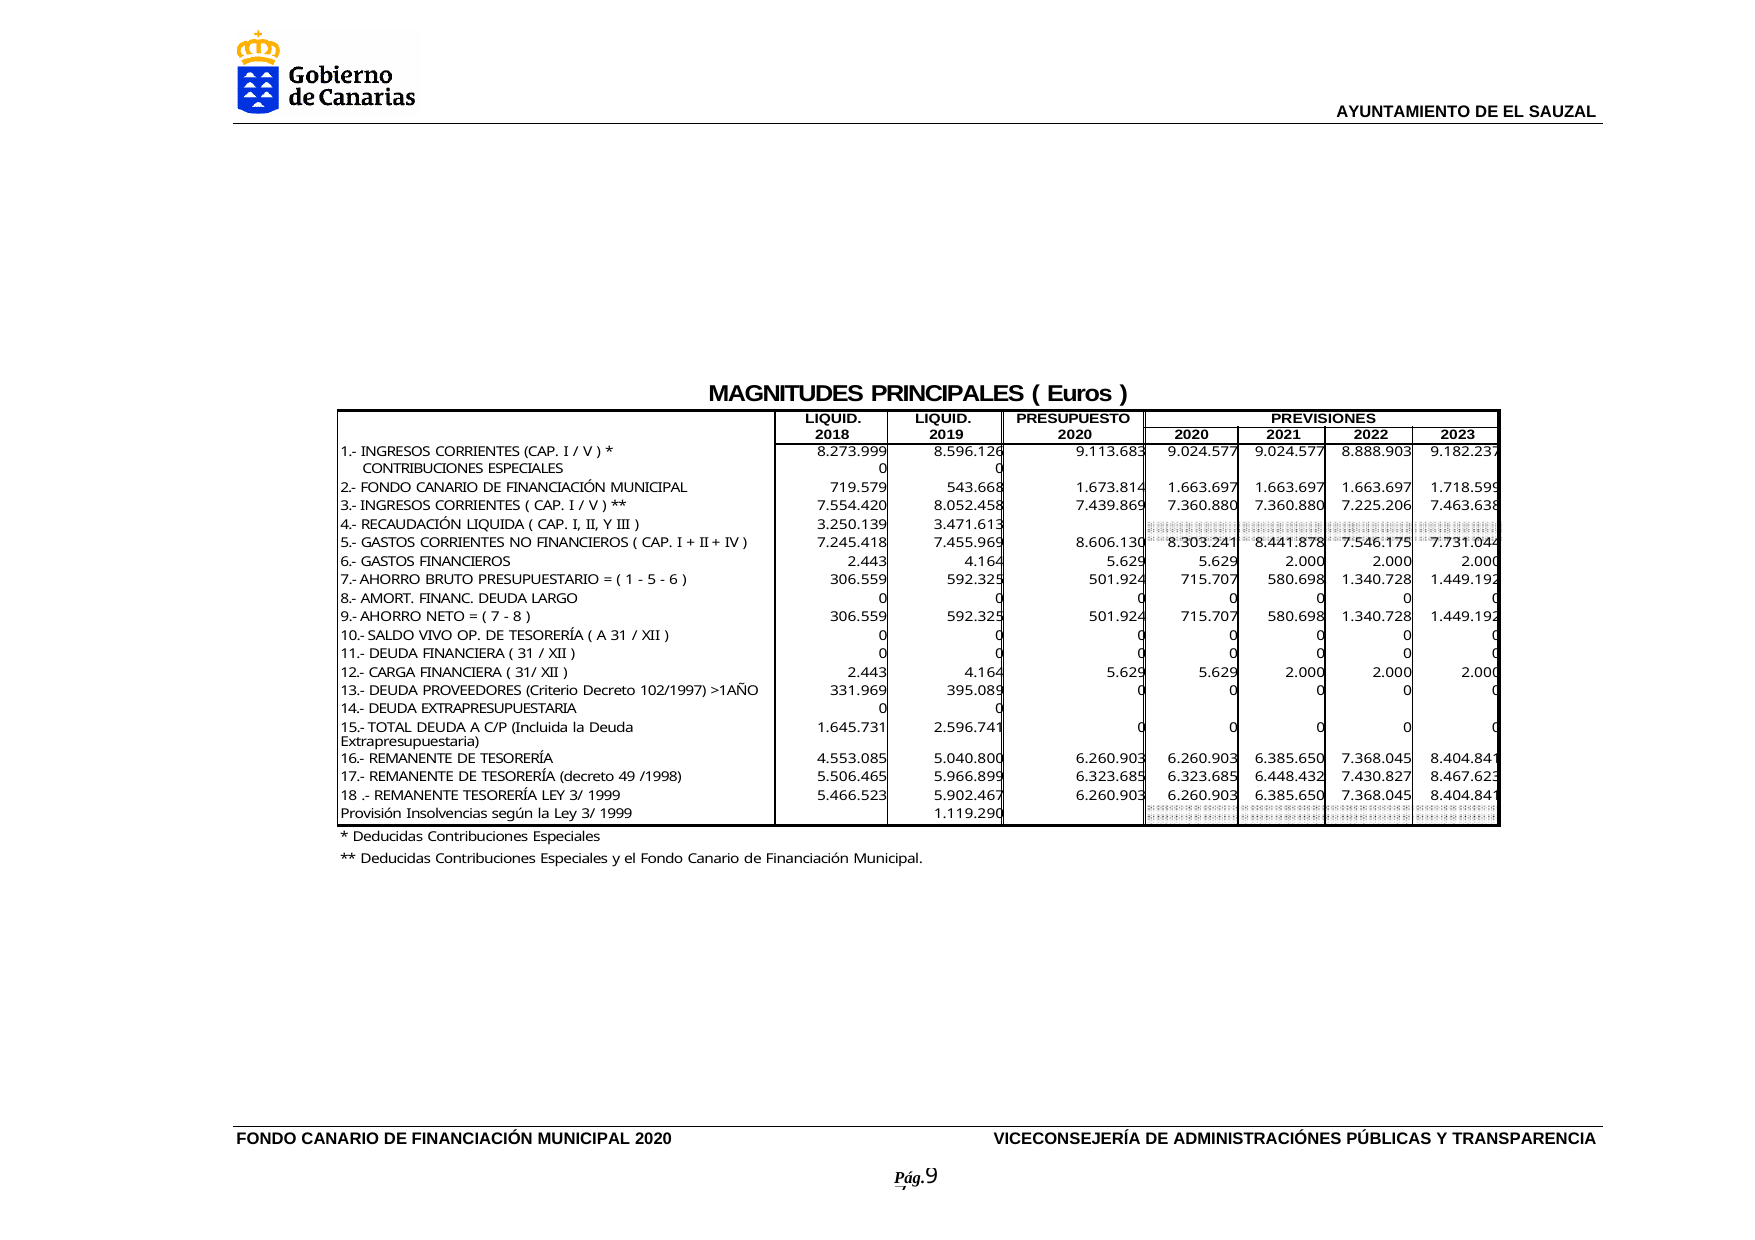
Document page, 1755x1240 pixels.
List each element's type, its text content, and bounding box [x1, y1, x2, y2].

table_cell 7.430.827 [1326, 768, 1412, 787]
table_cell 14.- DEUDA EXTRAPRESUPUESTARIA [338, 700, 774, 719]
table_cell 7.360.880 [1239, 497, 1324, 516]
table_cell 1.718.599 [1413, 479, 1497, 497]
table_cell 7.546.175 [1326, 541, 1412, 553]
table_cell 6.260.903 [1146, 787, 1237, 805]
table_cell 8.467.623 [1413, 768, 1497, 787]
table_cell 7.- AHORRO BRUTO PRESUPUESTARIO = ( 1 - 5 - 6 ) [338, 571, 774, 589]
table_cell 4.164 [888, 663, 1001, 682]
table_cell 6.323.685 [1004, 768, 1143, 787]
table_cell 0 [888, 700, 1001, 719]
table_cell 0 [1326, 682, 1412, 700]
table_cell 6.260.903 [1004, 787, 1143, 805]
table_cell 8.606.130 [1004, 534, 1143, 553]
table_cell 0 [1146, 719, 1237, 750]
table_cell 2018 [776, 426, 887, 443]
table_cell 0 [1239, 590, 1324, 608]
table_cell 5.966.899 [888, 768, 1001, 787]
table_cell Provisión Insolvencias según la Ley 3/ 1999 [338, 805, 774, 823]
table_cell 9.182.237 [1413, 445, 1497, 460]
table_cell 1.340.728 [1326, 608, 1412, 626]
table_cell 4.553.085 [776, 750, 887, 768]
table_cell 3.250.139 [776, 516, 887, 534]
table_cell [776, 805, 887, 823]
table_cell 16.- REMANENTE DE TESORERÍA [338, 750, 774, 768]
table_cell [1326, 700, 1412, 719]
table_cell 7.368.045 [1326, 787, 1412, 805]
table_cell 6.260.903 [1004, 750, 1143, 768]
table_cell 5.506.465 [776, 768, 887, 787]
table_cell 0 [1413, 626, 1497, 645]
table_cell [1413, 460, 1497, 479]
table_cell 8.441.878 [1239, 541, 1324, 553]
table_cell 2.443 [776, 553, 887, 571]
table_cell 0 [1146, 645, 1237, 663]
table_cell 395.089 [888, 682, 1001, 700]
table_cell 6.- GASTOS FINANCIEROS [338, 553, 774, 571]
table_cell 5.466.523 [776, 787, 887, 805]
table_cell [338, 426, 774, 443]
table_cell 5.- GASTOS CORRIENTES NO FINANCIEROS ( CAP. I + II + IV ) [338, 534, 774, 553]
text MAGNITUDES PRINCIPALES ( Euros ) [503, 380, 1334, 407]
table_cell 580.698 [1239, 608, 1324, 626]
table_cell 7.455.969 [888, 534, 1001, 553]
table_cell 7.225.206 [1326, 497, 1412, 516]
table_cell [1004, 700, 1143, 719]
table_cell 0 [1004, 626, 1143, 645]
table_cell 1.645.731 [776, 719, 887, 750]
table_cell 2.000 [1413, 553, 1497, 571]
table_cell [1146, 516, 1237, 534]
table_cell 1.340.728 [1326, 571, 1412, 589]
table_cell 8.404.841 [1413, 750, 1497, 768]
text ** Deducidas Contribuciones Especiales y el Fondo Canario de Financiación Municipal. [340, 849, 1639, 867]
table_cell [1004, 516, 1143, 534]
table_cell 10.- SALDO VIVO OP. DE TESORERÍA ( A 31 / XII ) [338, 626, 774, 645]
table_cell 9.- AHORRO NETO = ( 7 - 8 ) [338, 608, 774, 626]
table_cell [1239, 460, 1324, 479]
table_cell 0 [888, 645, 1001, 663]
table_cell 0 [1239, 645, 1324, 663]
table_cell 2.000 [1326, 553, 1412, 571]
table_cell [1146, 460, 1237, 479]
table_cell 2022 [1326, 428, 1412, 443]
table_cell 1.- INGRESOS CORRIENTES (CAP. I / V ) * [338, 443, 774, 460]
table_cell 5.629 [1004, 663, 1143, 682]
table_cell 0 [1146, 682, 1237, 700]
table_cell 7.439.869 [1004, 497, 1143, 516]
table_cell 0 [1004, 590, 1143, 608]
table_cell 331.969 [776, 682, 887, 700]
table_cell 0 [776, 460, 887, 479]
table_cell 17.- REMANENTE DE TESORERÍA (decreto 49 /1998) [338, 768, 774, 787]
table_cell 715.707 [1146, 571, 1237, 589]
table_cell 7.731.044 [1413, 541, 1497, 553]
table_cell 501.924 [1004, 608, 1143, 626]
table_header [338, 412, 774, 426]
table_cell 7.360.880 [1146, 497, 1237, 516]
table_cell 0 [776, 590, 887, 608]
table_cell 0 [1413, 590, 1497, 608]
table_cell 1.449.192 [1413, 571, 1497, 589]
table_cell 0 [1004, 645, 1143, 663]
table_cell 3.- INGRESOS CORRIENTES ( CAP. I / V ) ** [338, 497, 774, 516]
table_cell 543.668 [888, 479, 1001, 497]
table_cell [1413, 700, 1497, 719]
table_cell 0 [1326, 645, 1412, 663]
table_cell 2.- FONDO CANARIO DE FINANCIACIÓN MUNICIPAL [338, 479, 774, 497]
table_cell 6.385.650 [1239, 787, 1324, 805]
table_cell 6.323.685 [1146, 768, 1237, 787]
table_cell 18 .- REMANENTE TESORERÍA LEY 3/ 1999 [338, 787, 774, 805]
table_header PREVISIONES [1146, 412, 1497, 426]
table_cell [1146, 700, 1237, 719]
table_cell 8.052.458 [888, 497, 1001, 516]
text * Deducidas Contribuciones Especiales [340, 827, 1639, 846]
table_cell 7.368.045 [1326, 750, 1412, 768]
table_cell 0 [1004, 682, 1143, 700]
table_cell [1239, 700, 1324, 719]
table_cell 0 [1413, 682, 1497, 700]
table_cell 11.- DEUDA FINANCIERA ( 31 / XII ) [338, 645, 774, 663]
table_cell 580.698 [1239, 571, 1324, 589]
table_cell 306.559 [776, 608, 887, 626]
table_cell 8.888.903 [1326, 445, 1412, 460]
table_cell 2.000 [1413, 663, 1497, 682]
table_cell 0 [888, 626, 1001, 645]
table_cell 0 [888, 460, 1001, 479]
table_cell 0 [1326, 719, 1412, 750]
table_cell 2021 [1239, 428, 1324, 443]
table_cell 2.000 [1326, 663, 1412, 682]
table_header LIQUID. [776, 412, 887, 426]
table_cell 2.000 [1239, 553, 1324, 571]
table_cell 0 [1326, 626, 1412, 645]
table_cell 2023 [1413, 428, 1497, 443]
table_cell 5.629 [1146, 663, 1237, 682]
table_cell CONTRIBUCIONES ESPECIALES [338, 460, 774, 479]
table_cell 2019 [888, 426, 1001, 443]
table_cell 0 [1326, 590, 1412, 608]
table_cell 1.673.814 [1004, 479, 1143, 497]
table_cell 2.443 [776, 663, 887, 682]
table_cell 8.- AMORT. FINANC. DEUDA LARGO [338, 590, 774, 608]
table_cell 4.- RECAUDACIÓN LIQUIDA ( CAP. I, II, Y III ) [338, 516, 774, 534]
table_cell 8.404.841 [1413, 787, 1497, 805]
table_cell 0 [1413, 719, 1497, 750]
table_cell 5.629 [1146, 553, 1237, 571]
table_cell 0 [1146, 590, 1237, 608]
table_cell 9.113.683 [1004, 445, 1143, 460]
table_cell 8.596.126 [888, 445, 1001, 460]
table_cell 0 [1413, 645, 1497, 663]
table_cell 715.707 [1146, 608, 1237, 626]
table_cell 2020 [1146, 428, 1237, 443]
table_cell 12.- CARGA FINANCIERA ( 31/ XII ) [338, 663, 774, 682]
table_cell 1.449.192 [1413, 608, 1497, 626]
table_cell 5.902.467 [888, 787, 1001, 805]
table_cell 5.629 [1004, 553, 1143, 571]
table_cell 592.325 [888, 608, 1001, 626]
table_header LIQUID. [888, 412, 1001, 426]
table_cell 0 [776, 626, 887, 645]
table_cell 4.164 [888, 553, 1001, 571]
table_cell 1.663.697 [1146, 479, 1237, 497]
table_cell 7.554.420 [776, 497, 887, 516]
table_cell [1326, 460, 1412, 479]
table_cell 6.448.432 [1239, 768, 1324, 787]
table_cell 2.596.741 [888, 719, 1001, 750]
table_cell 13.- DEUDA PROVEEDORES (Criterio Decreto 102/1997) >1AÑO [338, 682, 774, 700]
table_header PRESUPUESTO [1004, 412, 1143, 426]
table_cell 719.579 [776, 479, 887, 497]
table_cell 0 [776, 700, 887, 719]
table_cell [1004, 460, 1143, 479]
table_cell 6.385.650 [1239, 750, 1324, 768]
table_cell 501.924 [1004, 571, 1143, 589]
table_cell 1.663.697 [1239, 479, 1324, 497]
table_cell 6.260.903 [1146, 750, 1237, 768]
table_cell 15.- TOTAL DEUDA A C/P (Incluida la Deuda Extrapresupuestaria) [338, 719, 774, 750]
table_cell [1326, 516, 1412, 521]
table_cell 0 [1239, 682, 1324, 700]
table_cell [1413, 516, 1497, 521]
table_cell 0 [1004, 719, 1143, 750]
table_cell 7.463.638 [1413, 497, 1497, 516]
table_cell 0 [1239, 626, 1324, 645]
table_cell 0 [776, 645, 887, 663]
table_cell 8.273.999 [776, 445, 887, 460]
table_cell 592.325 [888, 571, 1001, 589]
table_cell [1239, 516, 1324, 521]
table_cell 5.040.800 [888, 750, 1001, 768]
table_cell [1004, 805, 1143, 823]
table_cell 8.303.241 [1146, 534, 1237, 553]
table_cell 1.663.697 [1326, 479, 1412, 497]
table_cell 0 [1146, 626, 1237, 645]
table_cell 9.024.577 [1239, 445, 1324, 460]
table_cell 7.245.418 [776, 534, 887, 553]
table_cell 2.000 [1239, 663, 1324, 682]
table_cell 0 [888, 590, 1001, 608]
table_cell 306.559 [776, 571, 887, 589]
table_cell 1.119.290 [888, 805, 1001, 823]
table_cell 0 [1239, 719, 1324, 750]
table_cell 2020 [1004, 426, 1143, 443]
table_cell 3.471.613 [888, 516, 1001, 534]
table_cell 9.024.577 [1146, 445, 1237, 460]
